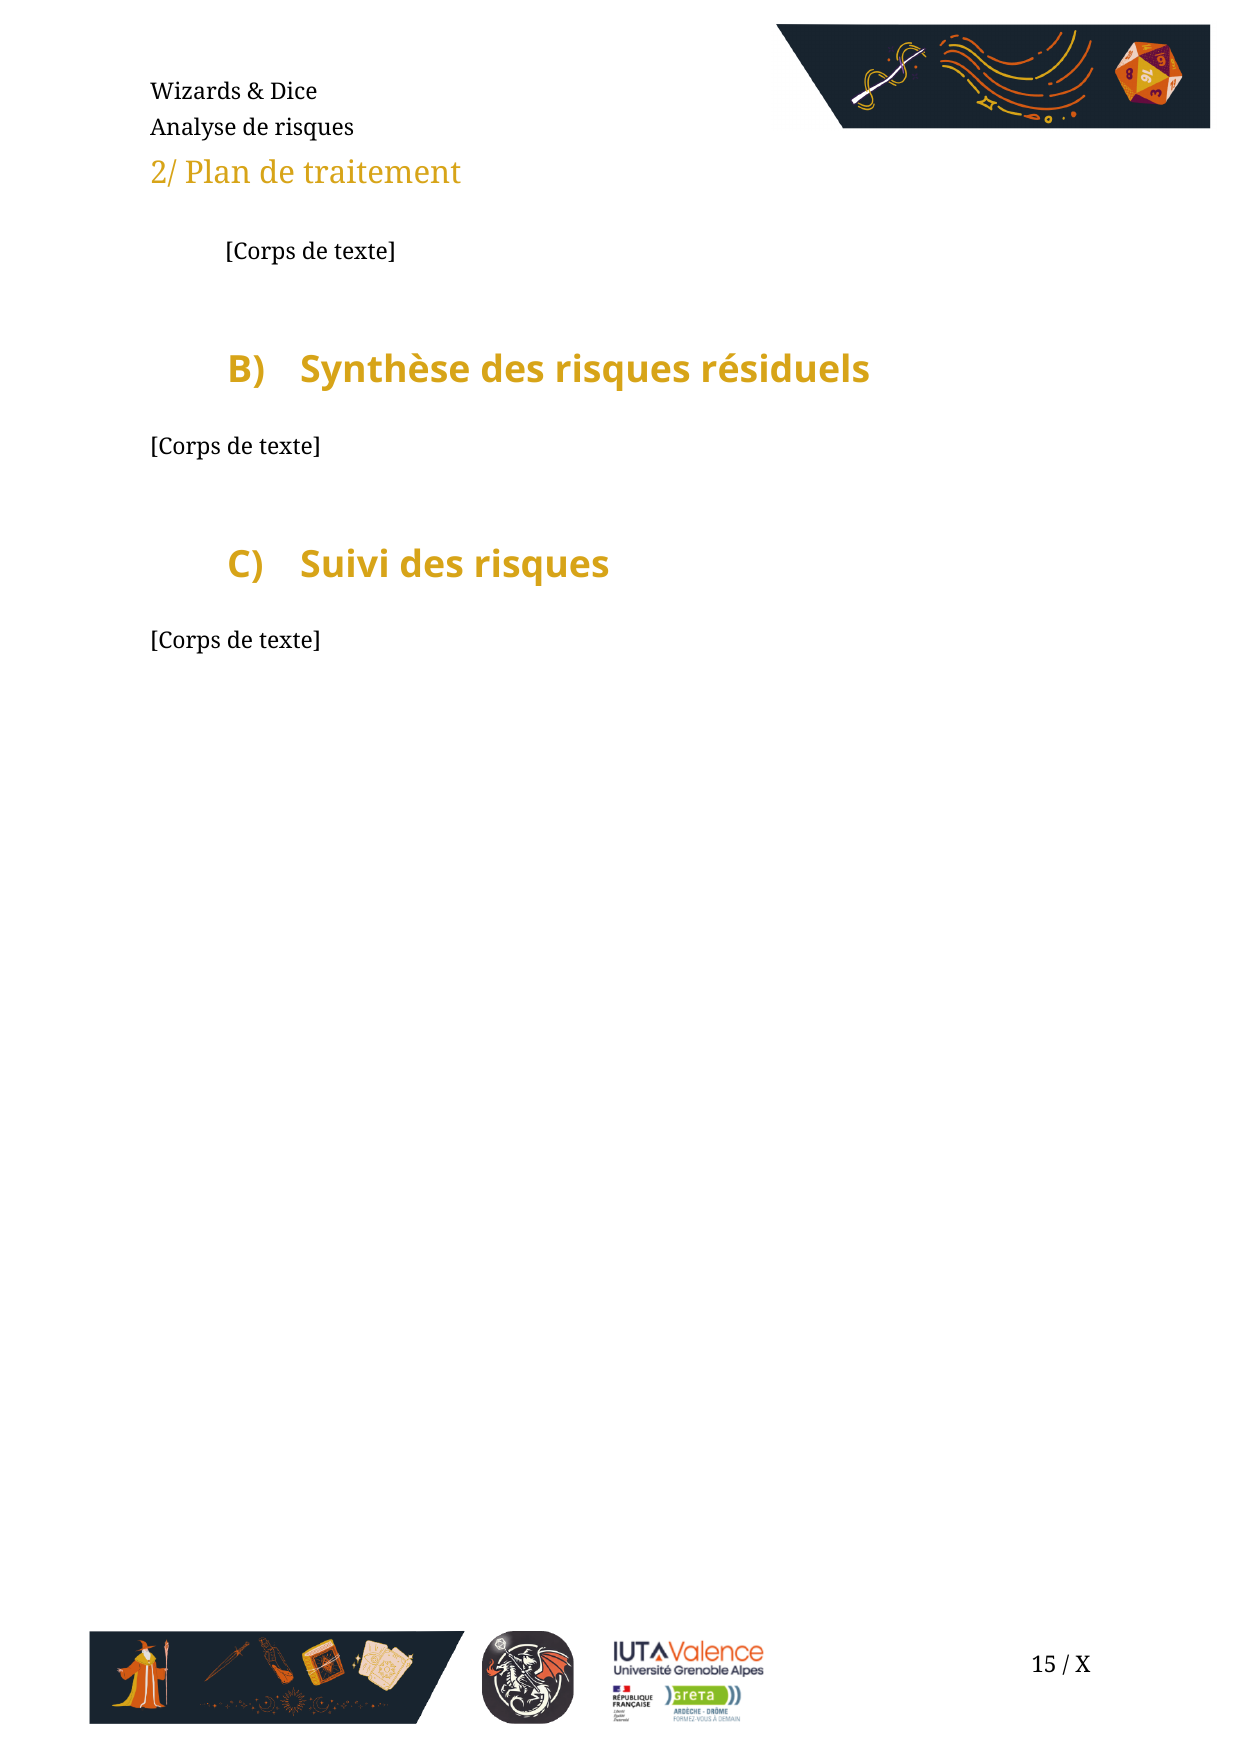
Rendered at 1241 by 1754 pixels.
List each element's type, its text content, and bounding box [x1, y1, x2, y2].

subtitle Suivi des risques [227, 537, 1090, 588]
picture [771, 21, 1218, 131]
subtitle Synthèse des risques résiduels [227, 343, 1090, 394]
text [Corps de texte] [150, 624, 1090, 656]
subtitle Plan de traitement [150, 150, 1090, 193]
picture [81, 1620, 788, 1733]
text [Corps de texte] [150, 430, 1090, 461]
text [Corps de texte] [150, 235, 1090, 266]
